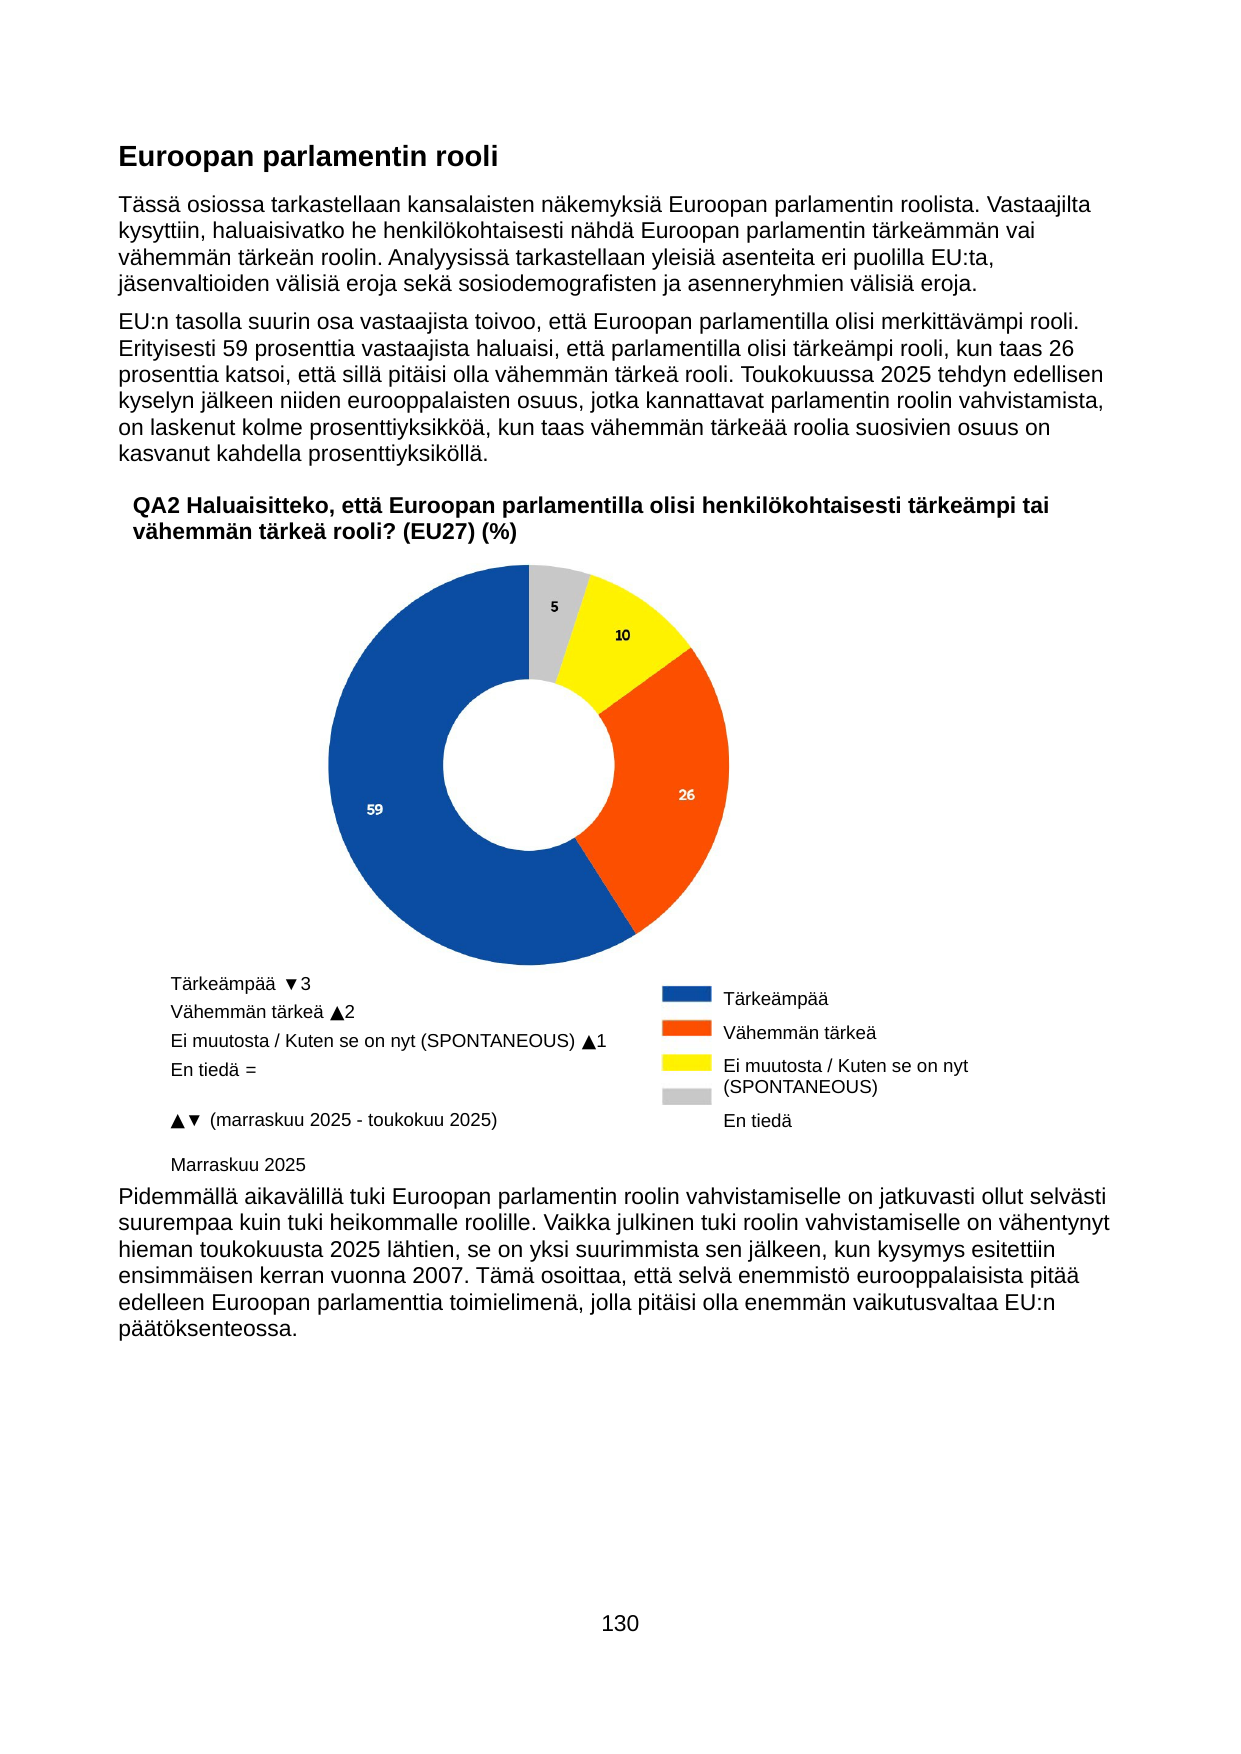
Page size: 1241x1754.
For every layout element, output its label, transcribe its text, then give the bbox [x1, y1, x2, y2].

picture [656, 979, 715, 1105]
text Tässä osiossa tarkastellaan kansalaisten näkemyksiä Euroopan parlamentin roolista. Vastaajilta kysyttiin, haluaisivatko he henkilökohtaisesti nähdä Euroopan parlamentin tärkeämmän vai vähemmän tärkeän roolin. Analyysissä tarkastellaan yleisiä asenteita eri puolilla EU:ta, jäsenvaltioiden välisiä eroja sekä sosiodemografisten ja asenneryhmien välisiä eroja. [118, 191, 1122, 296]
text EU:n tasolla suurin osa vastaajista toivoo, että Euroopan parlamentilla olisi merkittävämpi rooli. Erityisesti 59 prosenttia vastaajista haluaisi, että parlamentilla olisi tärkeämpi rooli, kun taas 26 prosenttia katsoi, että sillä pitäisi olla vähemmän tärkeä rooli. Toukokuussa 2025 tehdyn edellisen kyselyn jälkeen niiden eurooppalaisten osuus, jotka kannattavat parlamentin roolin vahvistamista, on laskenut kolme prosenttiyksikköä, kun taas vähemmän tärkeää roolia suosivien osuus on kasvanut kahdella prosenttiyksiköllä. [118, 308, 1122, 466]
picture [310, 553, 744, 978]
text Pidemmällä aikavälillä tuki Euroopan parlamentin roolin vahvistamiselle on jatkuvasti ollut selvästi suurempaa kuin tuki heikommalle roolille. Vaikka julkinen tuki roolin vahvistamiselle on vähentynyt hieman toukokuusta 2025 lähtien, se on yksi suurimmista sen jälkeen, kun kysymys esitettiin ensimmäisen kerran vuonna 2007. Tämä osoittaa, että selvä enemmistö eurooppalaisista pitää edelleen Euroopan parlamenttia toimielimenä, jolla pitäisi olla enemmän vaikutusvaltaa EU:n päätöksenteossa. [118, 478, 1122, 1341]
subtitle Euroopan parlamentin rooli [118, 139, 1122, 172]
